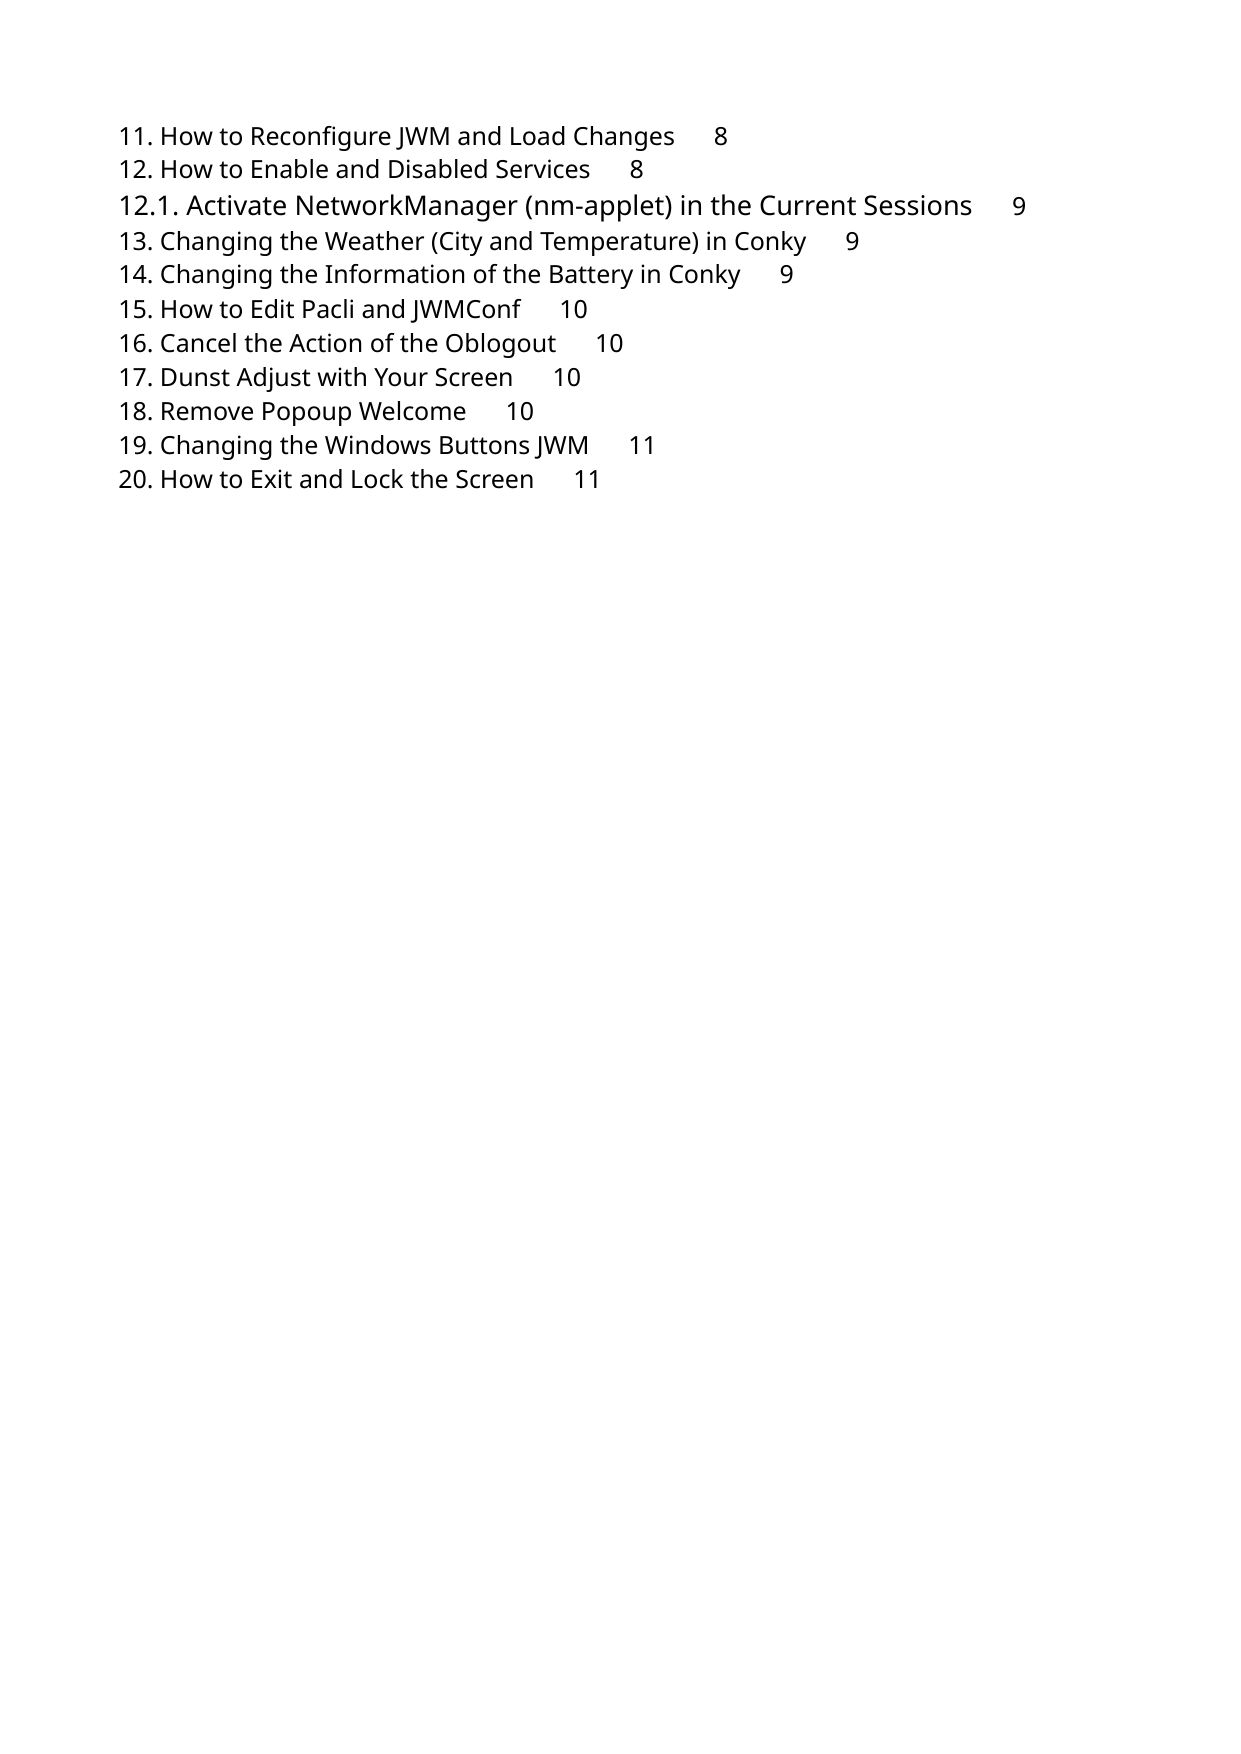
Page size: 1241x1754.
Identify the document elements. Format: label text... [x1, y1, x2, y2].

subtitle 12. How to Enable and Disabled Services 8 [118, 152, 1122, 186]
subtitle 14. Changing the Information of the Battery in Conky 9 [118, 257, 1122, 291]
subtitle 15. How to Edit Pacli and JWMConf 10 [118, 291, 1122, 325]
subtitle 18. Remove Popoup Welcome 10 [118, 393, 1122, 427]
subtitle 20. How to Exit and Lock the Screen 11 [118, 462, 1122, 496]
subtitle 12.1. Activate NetworkManager (nm-applet) in the Current Sessions 9 [118, 186, 1122, 223]
subtitle 17. Dunst Adjust with Your Screen 10 [118, 359, 1122, 393]
subtitle 11. How to Reconfigure JWM and Load Changes 8 [118, 118, 1122, 152]
subtitle 19. Changing the Windows Buttons JWM 11 [118, 427, 1122, 462]
subtitle 13. Changing the Weather (City and Temperature) in Conky 9 [118, 223, 1122, 257]
subtitle 16. Cancel the Action of the Oblogout 10 [118, 325, 1122, 359]
